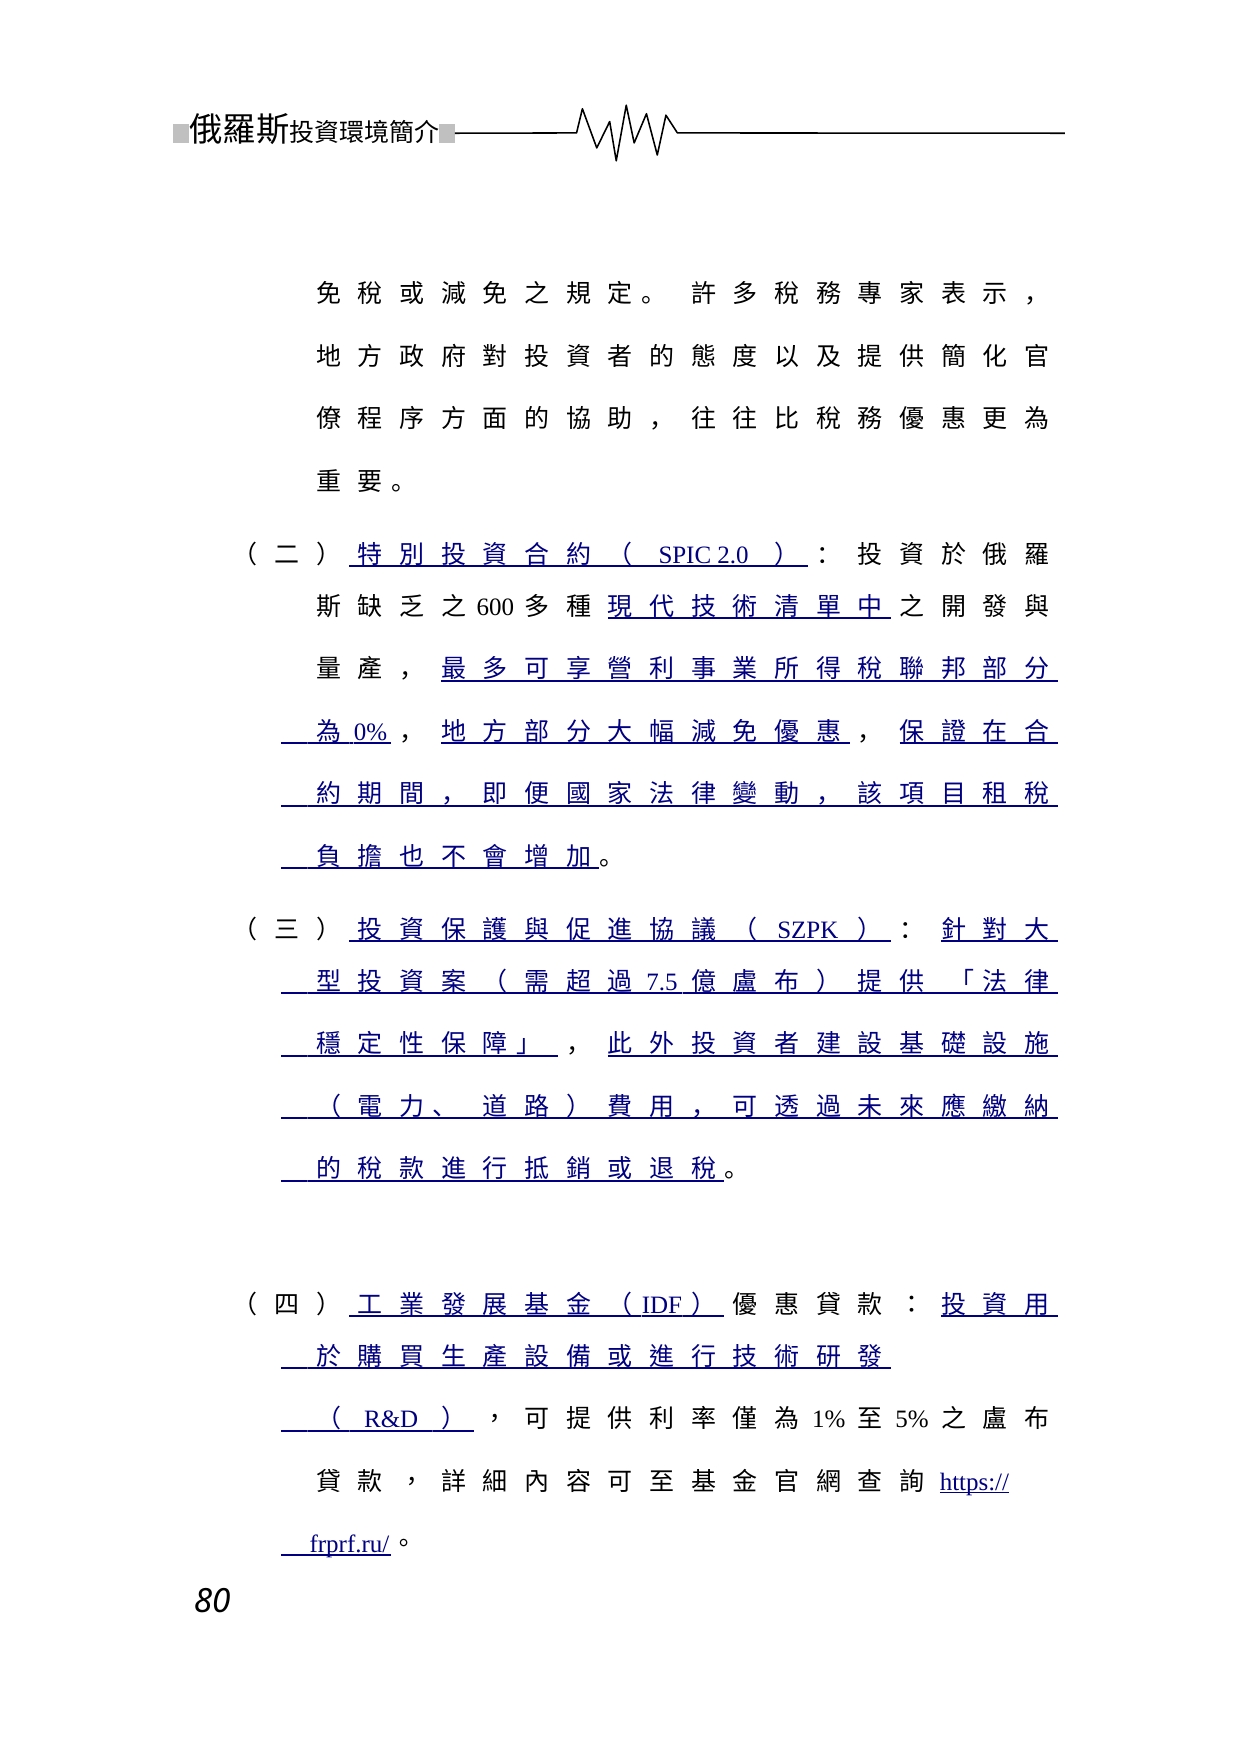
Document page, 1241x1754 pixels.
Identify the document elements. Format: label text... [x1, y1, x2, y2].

text 免稅或減免之規定。許多稅務專家表示，地方政府對投資者的態度以及提供簡化官僚程序方面的協助，往往比稅務優惠更為重要。 [207, 250, 1058, 500]
text （四）工業發展基金（IDF）優惠貸款：投資用於購買生產設備或進行技術研發（R&D），可提供利率僅為1%至5%之盧布貸款，詳細內容可至基金官網查詢https://frprf.ru/。 [207, 1250, 1058, 1563]
text （二）特別投資合約（SPIC 2.0）：投資於俄羅斯缺乏之600多種現代技術清單中之開發與量產，最多可享營利事業所得稅聯邦部分為0%，地方部分大幅減免優惠，保證在合約期間，即便國家法律變動，該項目租稅負擔也不會增加。 [207, 500, 1058, 875]
text （三）投資保護與促進協議（SZPK）：針對大型投資案（需超過7.5億盧布）提供「法律穩定性保障」，此外投資者建設基礎設施（電力、道路）費用，可透過未來應繳納的稅款進行抵銷或退稅。 [207, 875, 1058, 1188]
